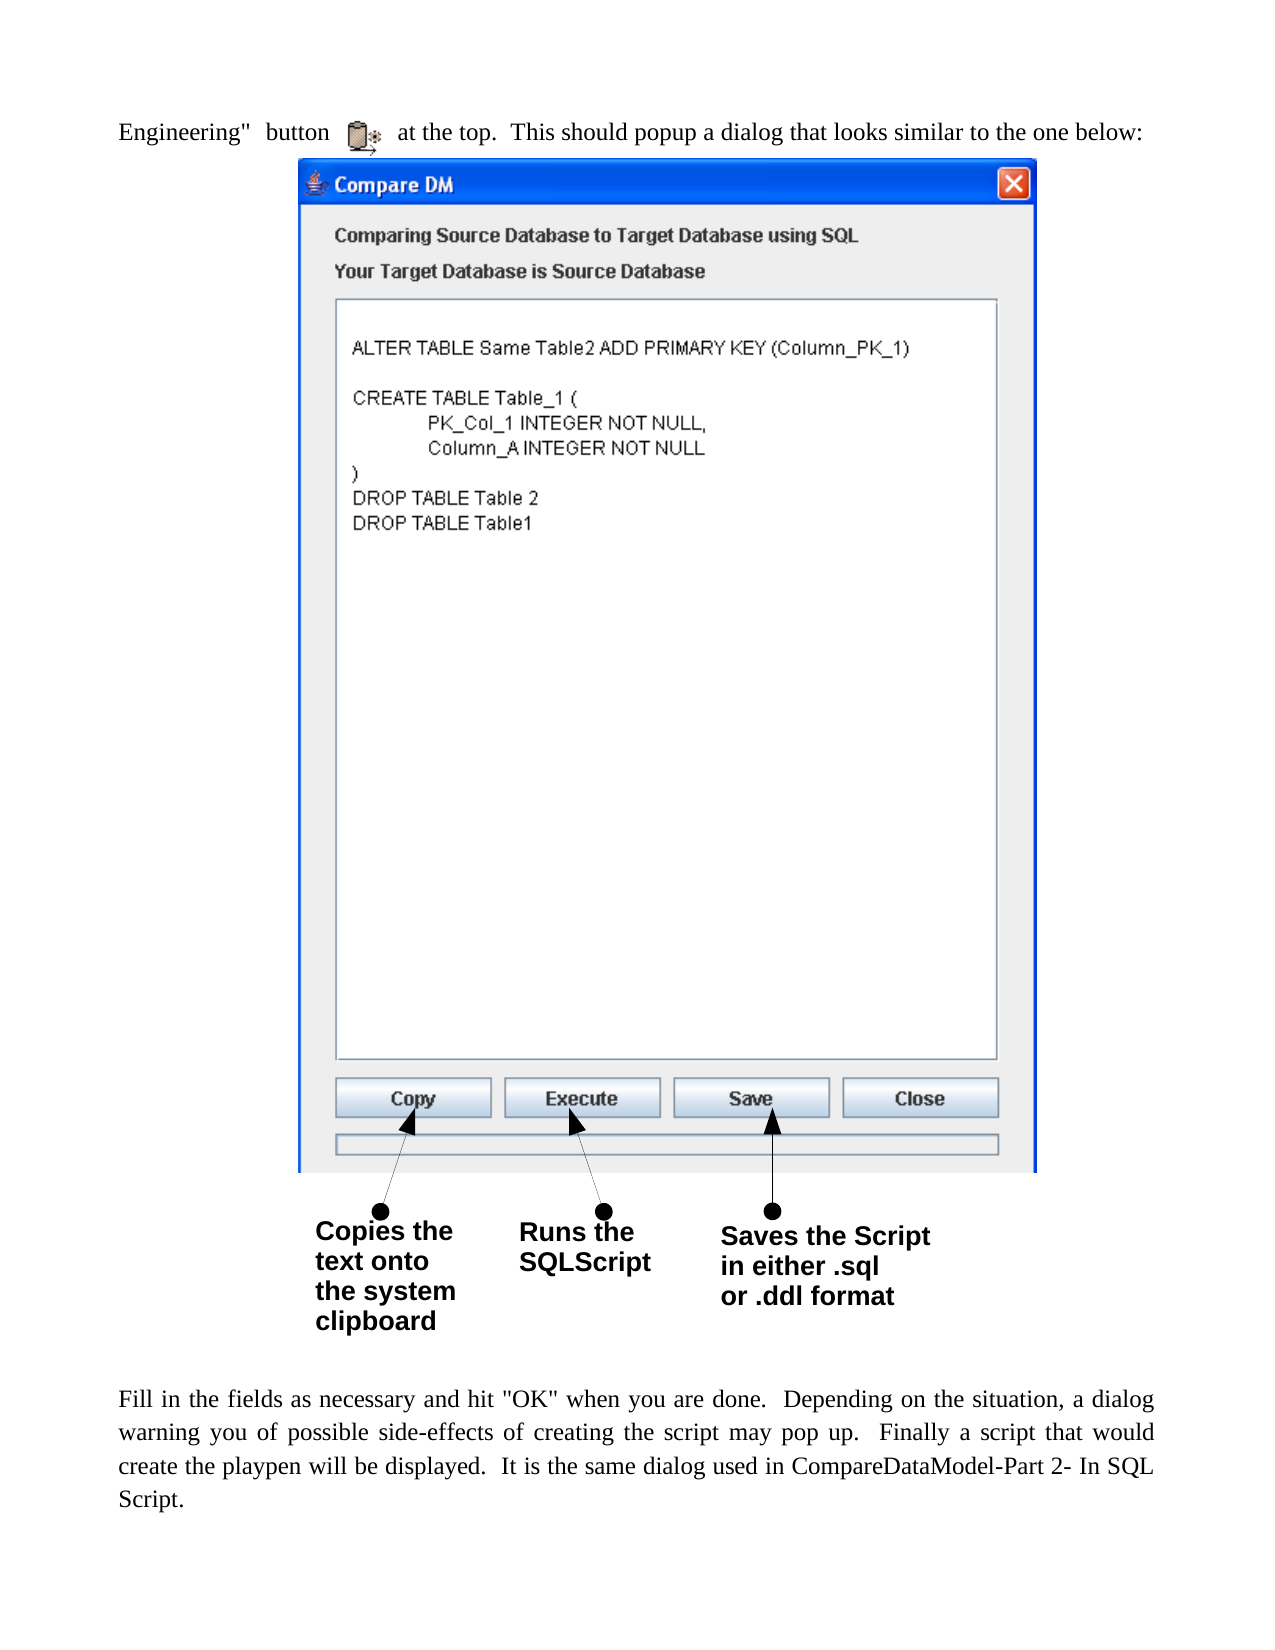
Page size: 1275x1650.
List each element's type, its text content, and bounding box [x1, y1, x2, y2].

text at the top. This should popup a dialog that looks similar to the one below: [383, 118, 1157, 146]
picture [345, 118, 383, 156]
text Fill in the fields as necessary and hit "OK" when you are done. Depending on the situation, a dialog warning you of possible side-effects of creating the script may pop up. Finally a script that would create the playpen will be displayed. It is the same dialog used in CompareDataModel-Part 2- In SQL Script. [118, 1385, 1157, 1513]
picture [298, 158, 1037, 1173]
text Engineering" button [118, 118, 345, 146]
